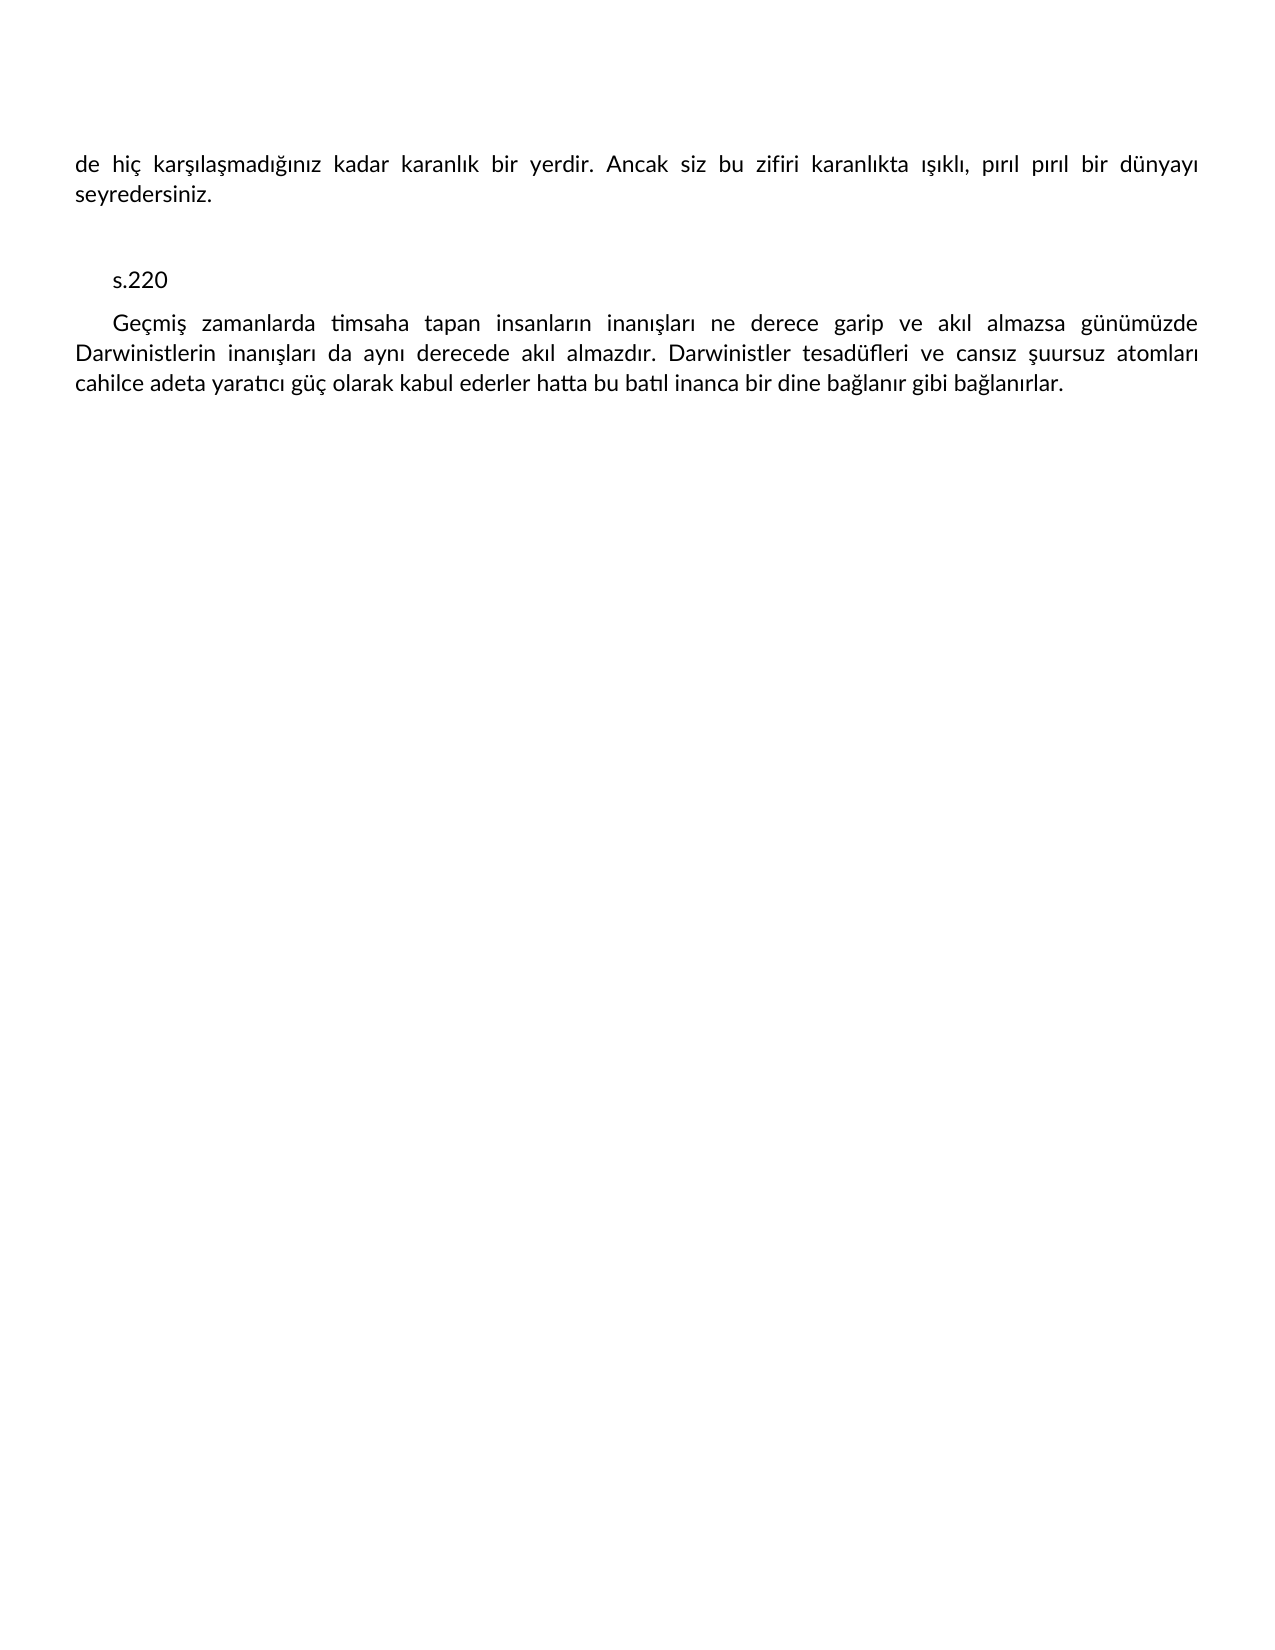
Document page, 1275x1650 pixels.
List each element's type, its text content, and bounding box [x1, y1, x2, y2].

text s.220 [75, 266, 1200, 293]
text de hiç karşılaşmadığınız kadar karanlık bir yerdir. Ancak siz bu zifiri karanlıkta ışıklı, pırıl pırıl bir dünyayı seyredersiniz. [75, 150, 1200, 208]
text Geçmiş zamanlarda timsaha tapan insanların inanışları ne derece garip ve akıl almazsa günümüzde Darwinistlerin inanışları da aynı derecede akıl almazdır. Darwinistler tesadüfleri ve cansız şuursuz atomları cahilce adeta yaratıcı güç olarak kabul ederler hatta bu batıl inanca bir dine bağlanır gibi bağlanırlar. [75, 308, 1200, 396]
